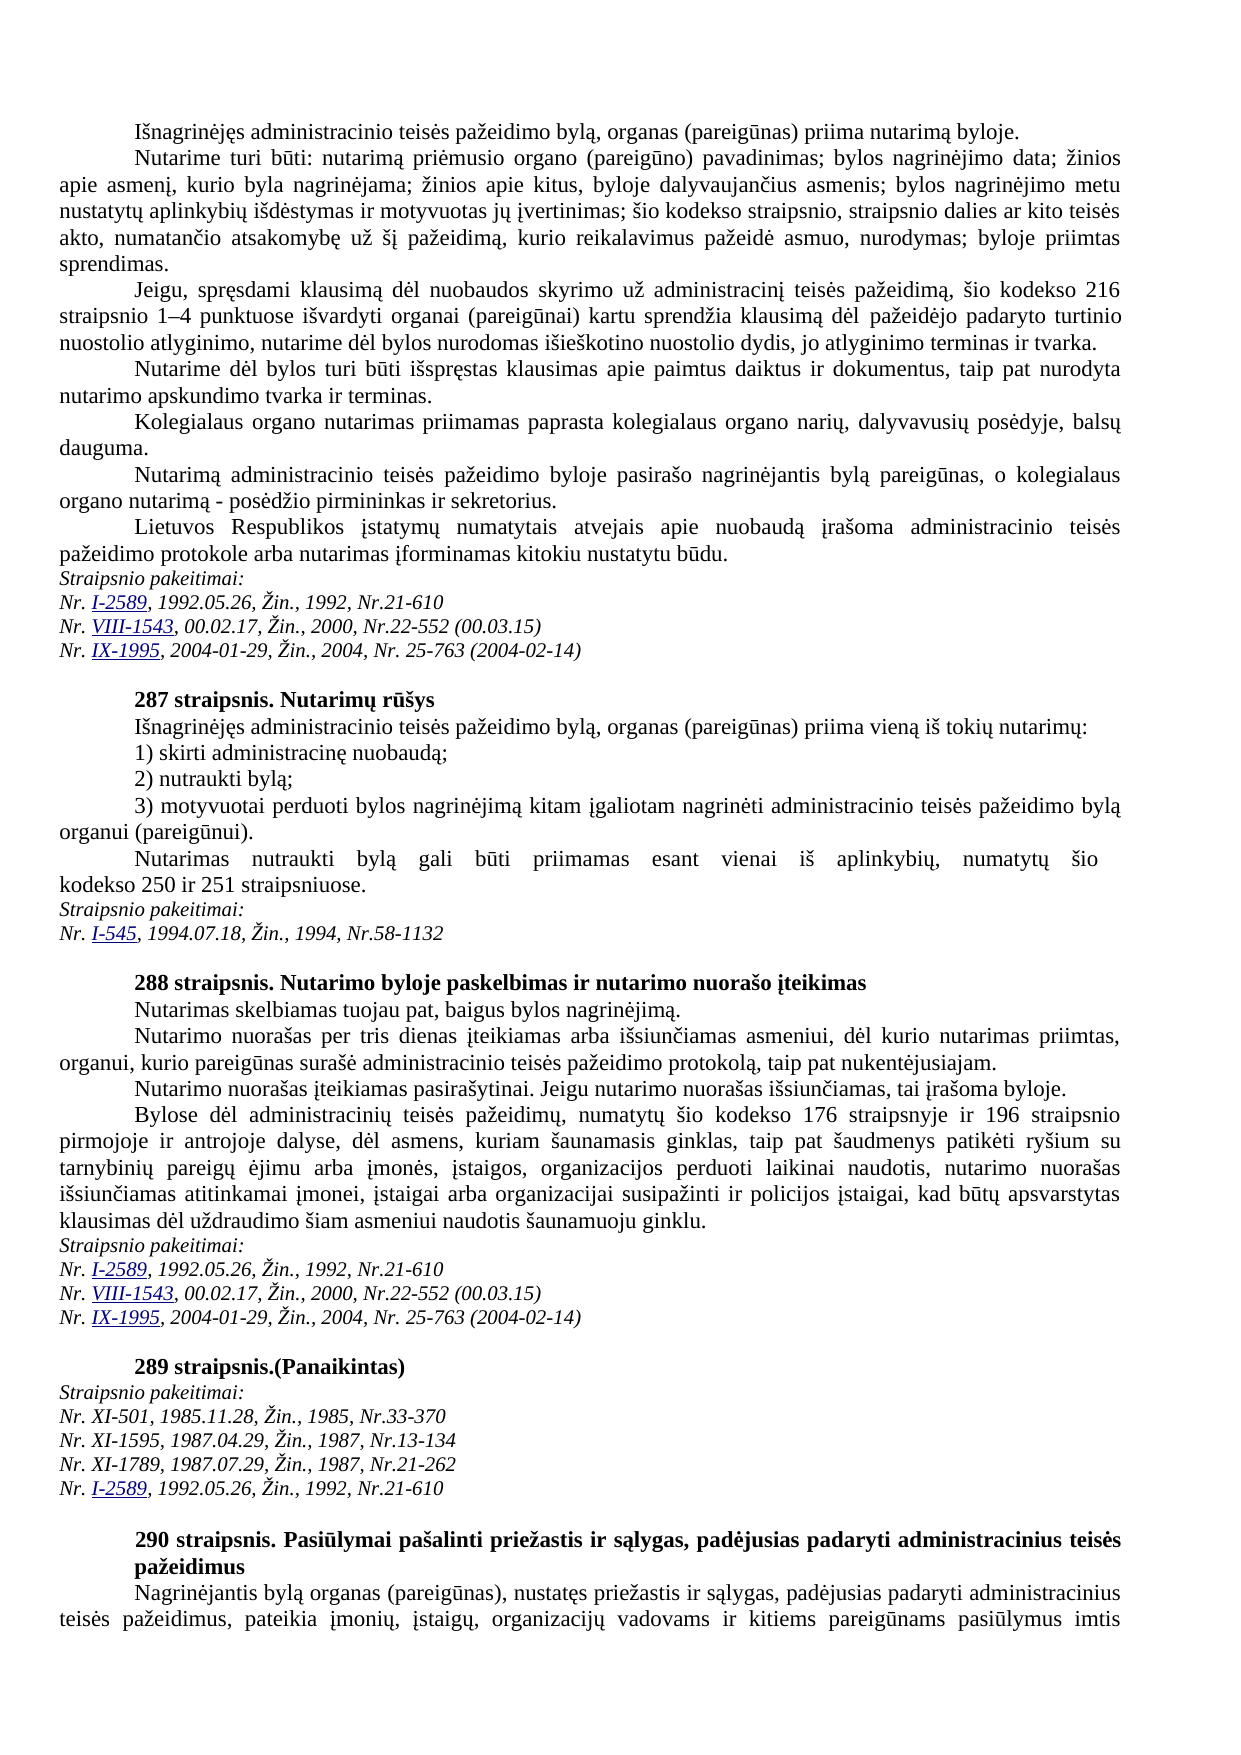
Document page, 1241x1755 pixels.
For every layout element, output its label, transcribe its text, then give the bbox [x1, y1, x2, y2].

text Nr. IX-1995, 2004-01-29, Žin., 2004, Nr. 25-763 (2004-02-14) [59, 638, 1122, 662]
text Nr. IX-1995, 2004-01-29, Žin., 2004, Nr. 25-763 (2004-02-14) [59, 1305, 1122, 1329]
text Nr. XI-501, 1985.11.28, Žin., 1985, Nr.33-370 [59, 1404, 1122, 1428]
text Nutarimo nuorašas įteikiamas pasirašytinai. Jeigu nutarimo nuorašas išsiunčiamas, tai įrašoma byloje. [59, 1075, 1122, 1101]
text 287 straipsnis. Nutarimų rūšys [59, 686, 1122, 713]
text 3) motyvuotai perduoti bylos nagrinėjimą kitam įgaliotam nagrinėti administracinio teisės pažeidimo bylą organui (pareigūnui). [59, 792, 1122, 844]
text Išnagrinėjęs administracinio teisės pažeidimo bylą, organas (pareigūnas) priima nutarimą byloje. [59, 118, 1122, 144]
text Bylose dėl administracinių teisės pažeidimų, numatytų šio kodekso 176 straipsnyje ir 196 straipsnio pirmojoje ir antrojoje dalyse, dėl asmens, kuriam šaunamasis ginklas, taip pat šaudmenys patikėti ryšium su tarnybinių pareigų ėjimu arba įmonės, įstaigos, organizacijos perduoti laikinai naudotis, nutarimo nuorašas išsiunčiamas atitinkamai įmonei, įstaigai arba organizacijai susipažinti ir policijos įstaigai, kad būtų apsvarstytas klausimas dėl uždraudimo šiam asmeniui naudotis šaunamuoju ginklu. [59, 1101, 1122, 1233]
text Nutarime turi būti: nutarimą priėmusio organo (pareigūno) pavadinimas; bylos nagrinėjimo data; žinios apie asmenį, kurio byla nagrinėjama; žinios apie kitus, byloje dalyvaujančius asmenis; bylos nagrinėjimo metu nustatytų aplinkybių išdėstymas ir motyvuotas jų įvertinimas; šio kodekso straipsnio, straipsnio dalies ar kito teisės akto, numatančio atsakomybę už šį pažeidimą, kurio reikalavimus pažeidė asmuo, nurodymas; byloje priimtas sprendimas. [59, 144, 1122, 276]
text Lietuvos Respublikos įstatymų numatytais atvejais apie nuobaudą įrašoma administracinio teisės pažeidimo protokole arba nutarimas įforminamas kitokiu nustatytu būdu. [59, 513, 1122, 566]
text Nutarimas skelbiamas tuojau pat, baigus bylos nagrinėjimą. [59, 996, 1122, 1022]
text Nutarimo nuorašas per tris dienas įteikiamas arba išsiunčiamas asmeniui, dėl kurio nutarimas priimtas, organui, kurio pareigūnas surašė administracinio teisės pažeidimo protokolą, taip pat nukentėjusiajam. [59, 1022, 1122, 1075]
text Nr. I-2589, 1992.05.26, Žin., 1992, Nr.21-610 [59, 1257, 1122, 1281]
text Nutarimas nutraukti bylą gali būti priimamas esant vienai iš aplinkybių, numatytų šio kodekso 250 ir 251 straipsniuose. [59, 844, 1122, 897]
text Straipsnio pakeitimai: [59, 1380, 1122, 1404]
text 290 straipsnis. Pasiūlymai pašalinti priežastis ir sąlygas, padėjusias padaryti administracinius teisės pažeidimus [134, 1526, 1122, 1579]
text Kolegialaus organo nutarimas priimamas paprasta kolegialaus organo narių, dalyvavusių posėdyje, balsų dauguma. [59, 408, 1122, 461]
text 2) nutraukti bylą; [59, 766, 1122, 792]
text Nr. VIII-1543, 00.02.17, Žin., 2000, Nr.22-552 (00.03.15) [59, 1281, 1122, 1305]
text Jeigu, spręsdami klausimą dėl nuobaudos skyrimo už administracinį teisės pažeidimą, šio kodekso 216 straipsnio 1–4 punktuose išvardyti organai (pareigūnai) kartu sprendžia klausimą dėl pažeidėjo padaryto turtinio nuostolio atlyginimo, nutarime dėl bylos nurodomas išieškotino nuostolio dydis, jo atlyginimo terminas ir tvarka. [59, 276, 1122, 355]
text 1) skirti administracinę nuobaudą; [59, 739, 1122, 766]
text Nr. I-2589, 1992.05.26, Žin., 1992, Nr.21-610 [59, 590, 1122, 614]
text Nr. I-2589, 1992.05.26, Žin., 1992, Nr.21-610 [59, 1476, 1122, 1500]
text Straipsnio pakeitimai: [59, 1233, 1122, 1257]
text Nutarime dėl bylos turi būti išspręstas klausimas apie paimtus daiktus ir dokumentus, taip pat nurodyta nutarimo apskundimo tvarka ir terminas. [59, 355, 1122, 408]
text Nr. VIII-1543, 00.02.17, Žin., 2000, Nr.22-552 (00.03.15) [59, 614, 1122, 638]
text Išnagrinėjęs administracinio teisės pažeidimo bylą, organas (pareigūnas) priima vieną iš tokių nutarimų: [59, 713, 1122, 739]
text Nutarimą administracinio teisės pažeidimo byloje pasirašo nagrinėjantis bylą pareigūnas, o kolegialaus organo nutarimą - posėdžio pirmininkas ir sekretorius. [59, 461, 1122, 513]
text 289 straipsnis.(Panaikintas) [59, 1353, 1122, 1380]
text Nr. XI-1595, 1987.04.29, Žin., 1987, Nr.13-134 [59, 1428, 1122, 1452]
text Nr. XI-1789, 1987.07.29, Žin., 1987, Nr.21-262 [59, 1452, 1122, 1476]
text Nagrinėjantis bylą organas (pareigūnas), nustatęs priežastis ir sąlygas, padėjusias padaryti administracinius teisės pažeidimus, pateikia įmonių, įstaigų, organizacijų vadovams ir kitiems pareigūnams pasiūlymus imtis [59, 1579, 1122, 1632]
text Nr. I-545, 1994.07.18, Žin., 1994, Nr.58-1132 [59, 921, 1122, 945]
text Straipsnio pakeitimai: [59, 566, 1122, 590]
text 288 straipsnis. Nutarimo byloje paskelbimas ir nutarimo nuorašo įteikimas [59, 969, 1122, 996]
text Straipsnio pakeitimai: [59, 897, 1122, 921]
